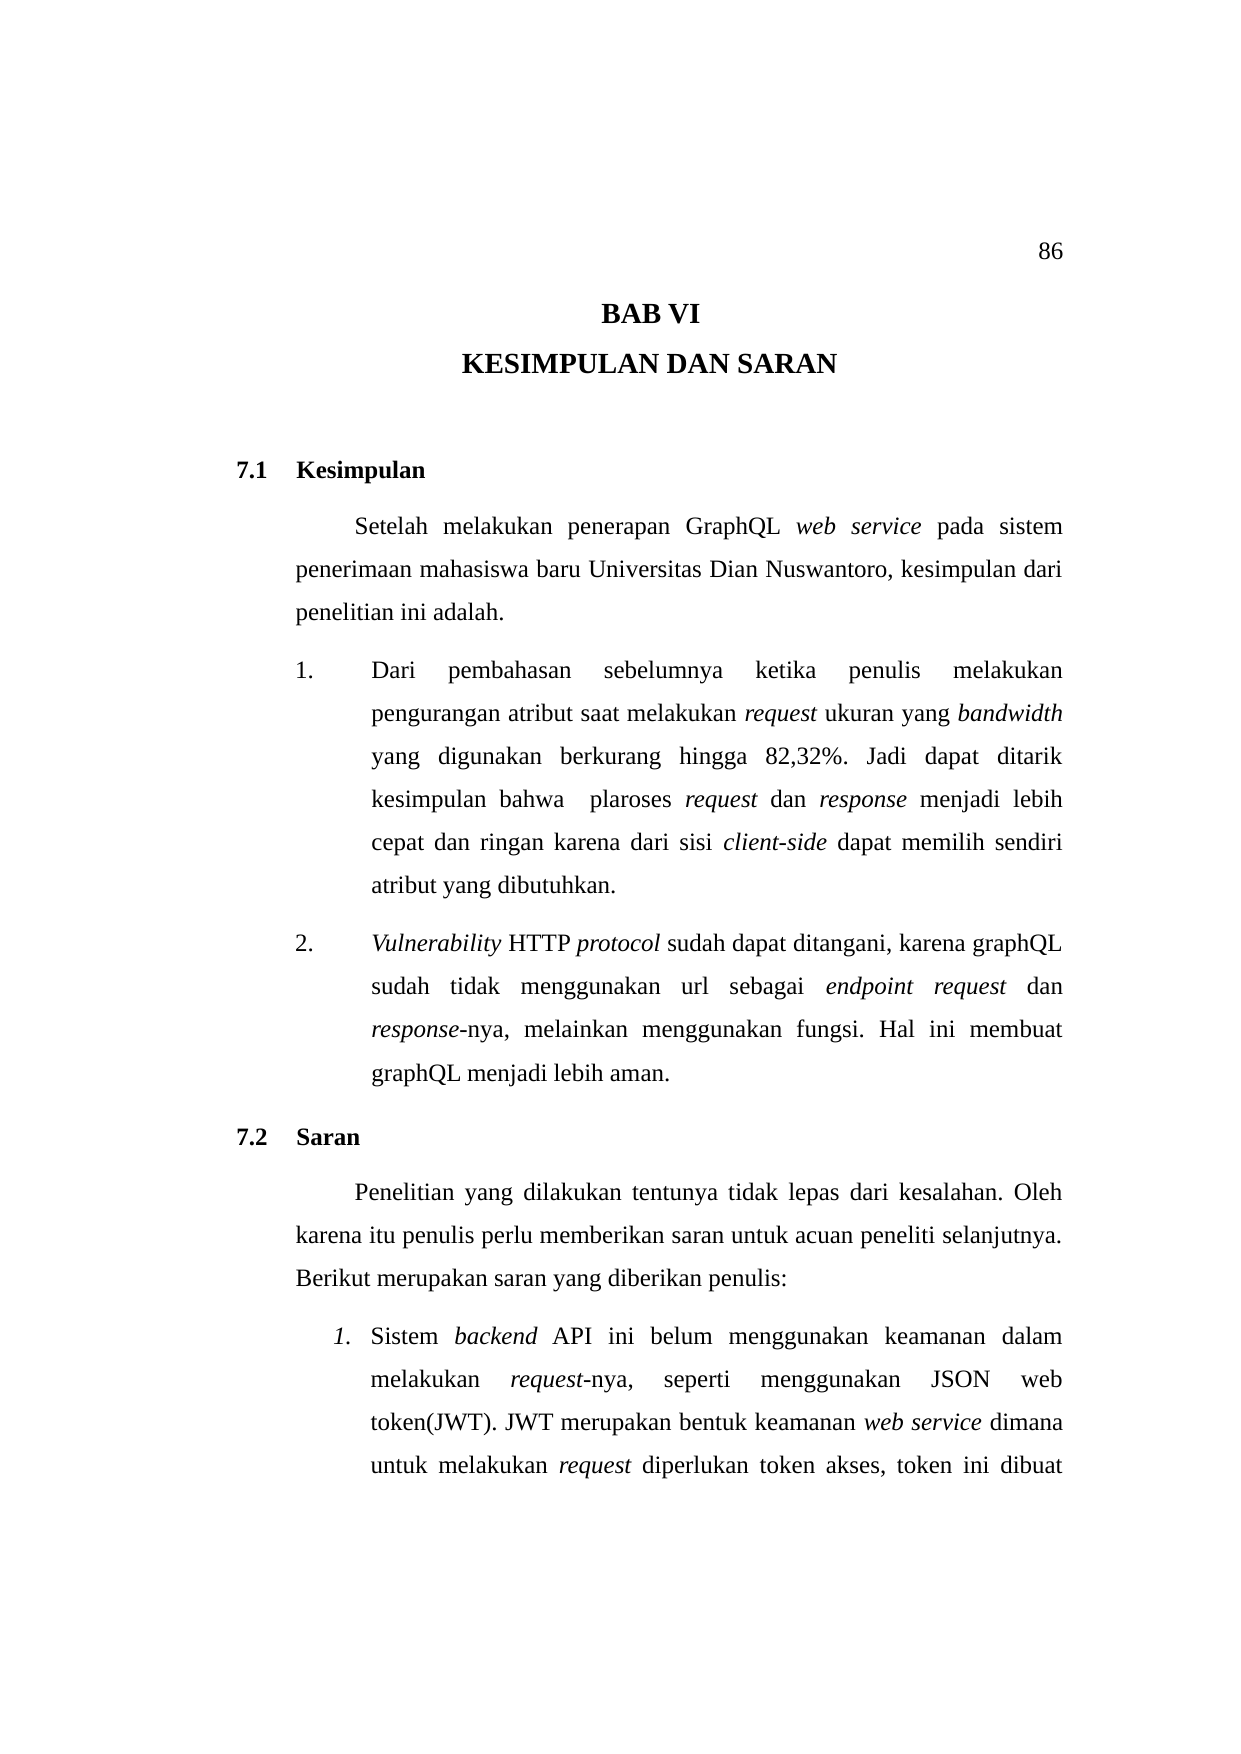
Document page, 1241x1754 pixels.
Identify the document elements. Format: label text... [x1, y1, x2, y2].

list Sistem backend API ini belum menggunakan keamanan dalam melakukan request-nya, seperti menggunakan JSON web token(JWT). JWT merupakan bentuk keamanan web service dimana untuk melakukan request diperlukan token akses, token ini dibuat [333, 1321, 1063, 1479]
list Dari pembahasan sebelumnya ketika penulis melakukan pengurangan atribut saat melakukan request ukuran yang bandwidth yang digunakan berkurang hingga 82,32%. Jadi dapat ditarik kesimpulan bahwa plaroses request dan response menjadi lebih cepat dan ringan karena dari sisi client-side dapat memilih sendiri atribut yang dibutuhkan. [295, 655, 1063, 899]
subtitle BAB VI Kesimpulan dan saran [236, 296, 1063, 380]
subtitle Kesimpulan [236, 455, 1063, 484]
text Setelah melakukan penerapan GraphQL web service pada sistem penerimaan mahasiswa baru Universitas Dian Nuswantoro, kesimpulan dari penelitian ini adalah. [295, 511, 1063, 626]
text Penelitian yang dilakukan tentunya tidak lepas dari kesalahan. Oleh karena itu penulis perlu memberikan saran untuk acuan peneliti selanjutnya. Berikut merupakan saran yang diberikan penulis: [295, 1177, 1063, 1292]
list Vulnerability HTTP protocol sudah dapat ditangani, karena graphQL sudah tidak menggunakan url sebagai endpoint request dan response-nya, melainkan menggunakan fungsi. Hal ini membuat graphQL menjadi lebih aman. [295, 928, 1063, 1086]
subtitle Saran [236, 1122, 1063, 1150]
